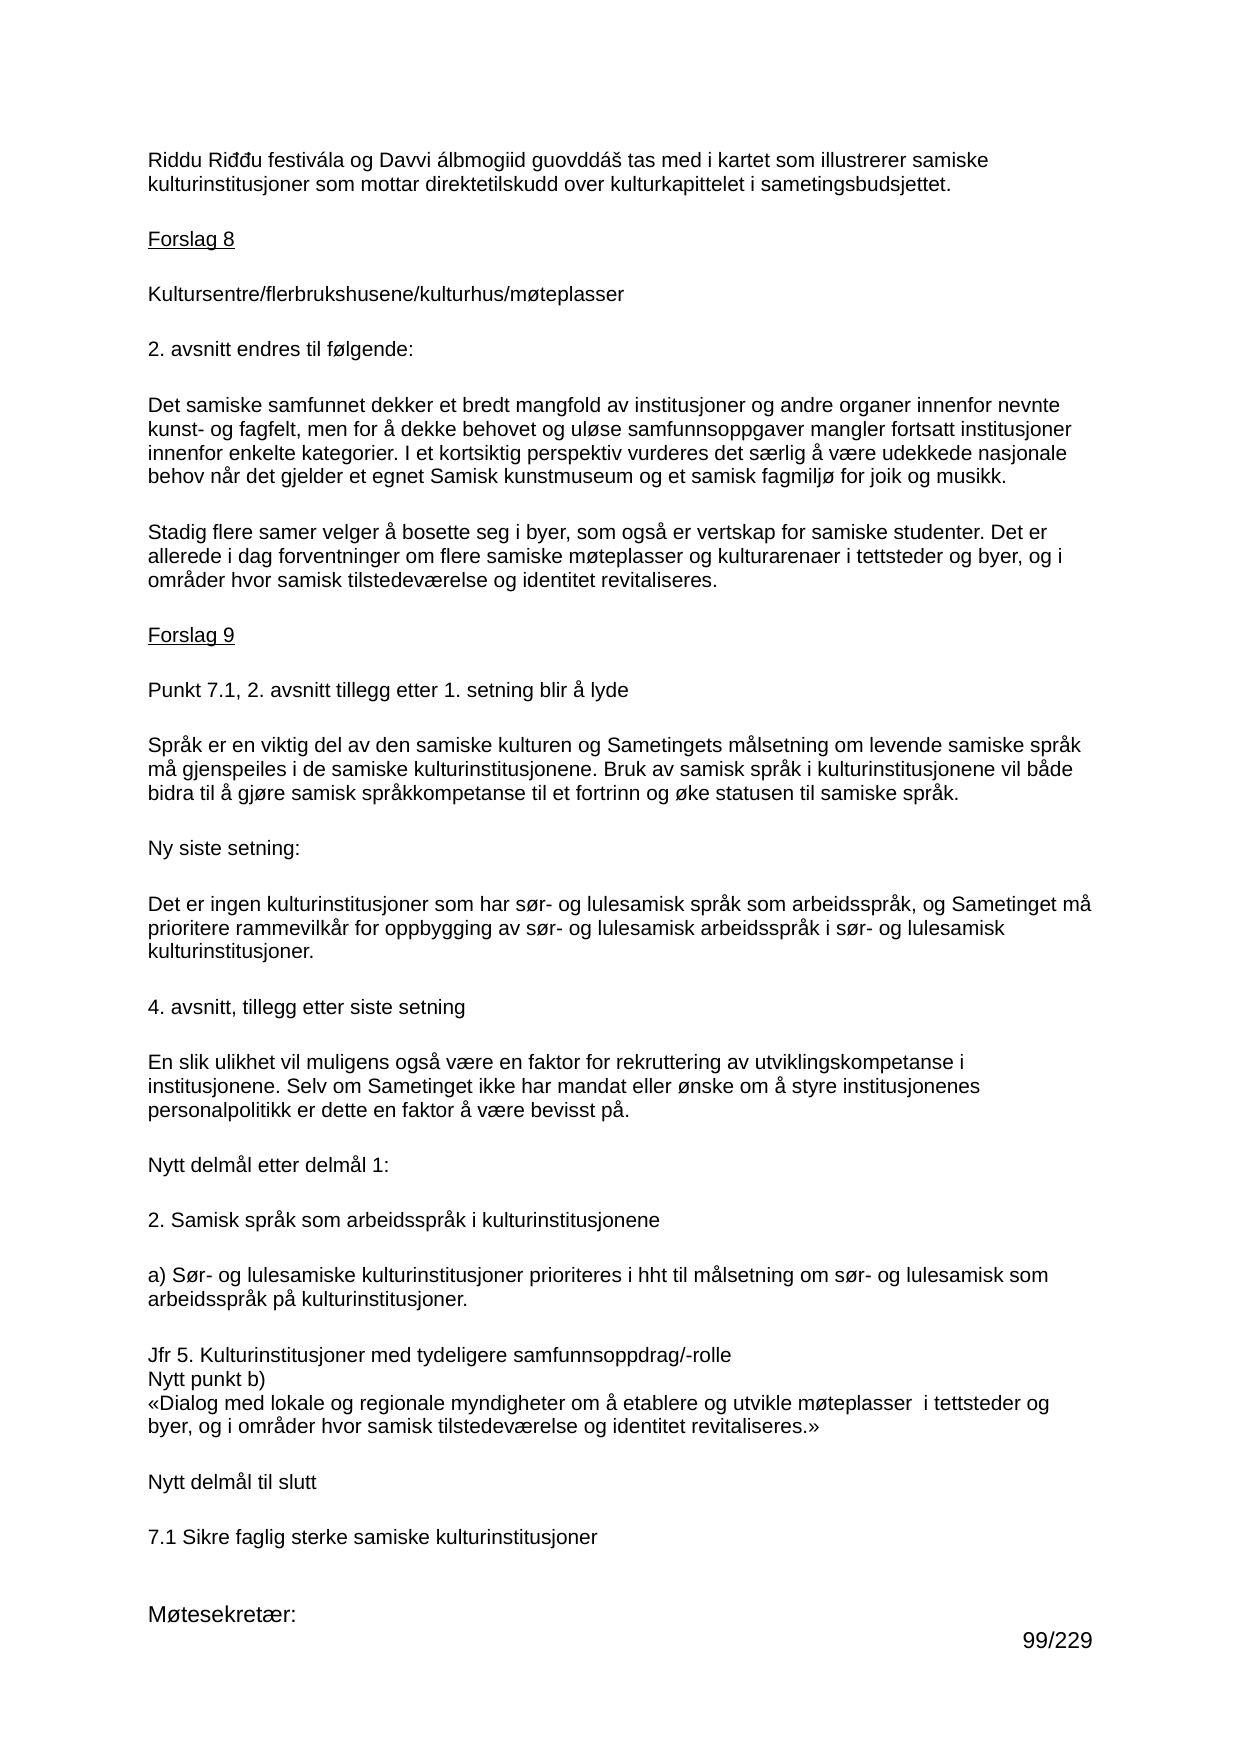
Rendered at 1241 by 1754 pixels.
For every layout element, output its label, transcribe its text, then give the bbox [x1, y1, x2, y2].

table_header Riddu Riđđu festivála og Davvi álbmogiid guovddáš tas med i kartet som illustrerer samiske kulturinstitusjoner som mottar direktetilskudd over kulturkapittelet i sametingsbudsjettet. Forslag 8 Kultursentre/flerbrukshusene/kulturhus/møteplasser 2. avsnitt endres til følgende: Det samiske samfunnet dekker et bredt mangfold av institusjoner og andre organer innenfor nevnte kunst- og fagfelt, men for å dekke behovet og uløse samfunnsoppgaver mangler fortsatt institusjoner innenfor enkelte kategorier. I et kortsiktig perspektiv vurderes det særlig å være udekkede nasjonale behov når det gjelder et egnet Samisk kunstmuseum og et samisk fagmiljø for joik og musikk. Stadig flere samer velger å bosette seg i byer, som også er vertskap for samiske studenter. Det er allerede i dag forventninger om flere samiske møteplasser og kulturarenaer i tettsteder og byer, og i områder hvor samisk tilstedeværelse og identitet revitaliseres. Forslag 9 Punkt 7.1, 2. avsnitt tillegg etter 1. setning blir å lyde Språk er en viktig del av den samiske kulturen og Sametingets målsetning om levende samiske språk må gjenspeiles i de samiske kulturinstitusjonene. Bruk av samisk språk i kulturinstitusjonene vil både bidra til å gjøre samisk språkkompetanse til et fortrinn og øke statusen til samiske språk. Ny siste setning: Det er ingen kulturinstitusjoner som har sør- og lulesamisk språk som arbeidsspråk, og Sametinget må prioritere rammevilkår for oppbygging av sør- og lulesamisk arbeidsspråk i sør- og lulesamisk kulturinstitusjoner. 4. avsnitt, tillegg etter siste setning En slik ulikhet vil muligens også være en faktor for rekruttering av utviklingskompetanse i institusjonene. Selv om Sametinget ikke har mandat eller ønske om å styre institusjonenes personalpolitikk er dette en faktor å være bevisst på. Nytt delmål etter delmål 1: 2. Samisk språk som arbeidsspråk i kulturinstitusjonene a) Sør- og lulesamiske kulturinstitusjoner prioriteres i hht til målsetning om sør- og lulesamisk som arbeidsspråk på kulturinstitusjoner. Jfr 5. Kulturinstitusjoner med tydeligere samfunnsoppdrag/-rolle Nytt punkt b) «Dialog med lokale og regionale myndigheter om å etablere og utvikle møteplasser i tettsteder og byer, og i områder hvor samisk tilstedeværelse og identitet revitaliseres.» Nytt delmål til slutt 7.1 Sikre faglig sterke samiske kulturinstitusjoner [136, 148, 1104, 1580]
